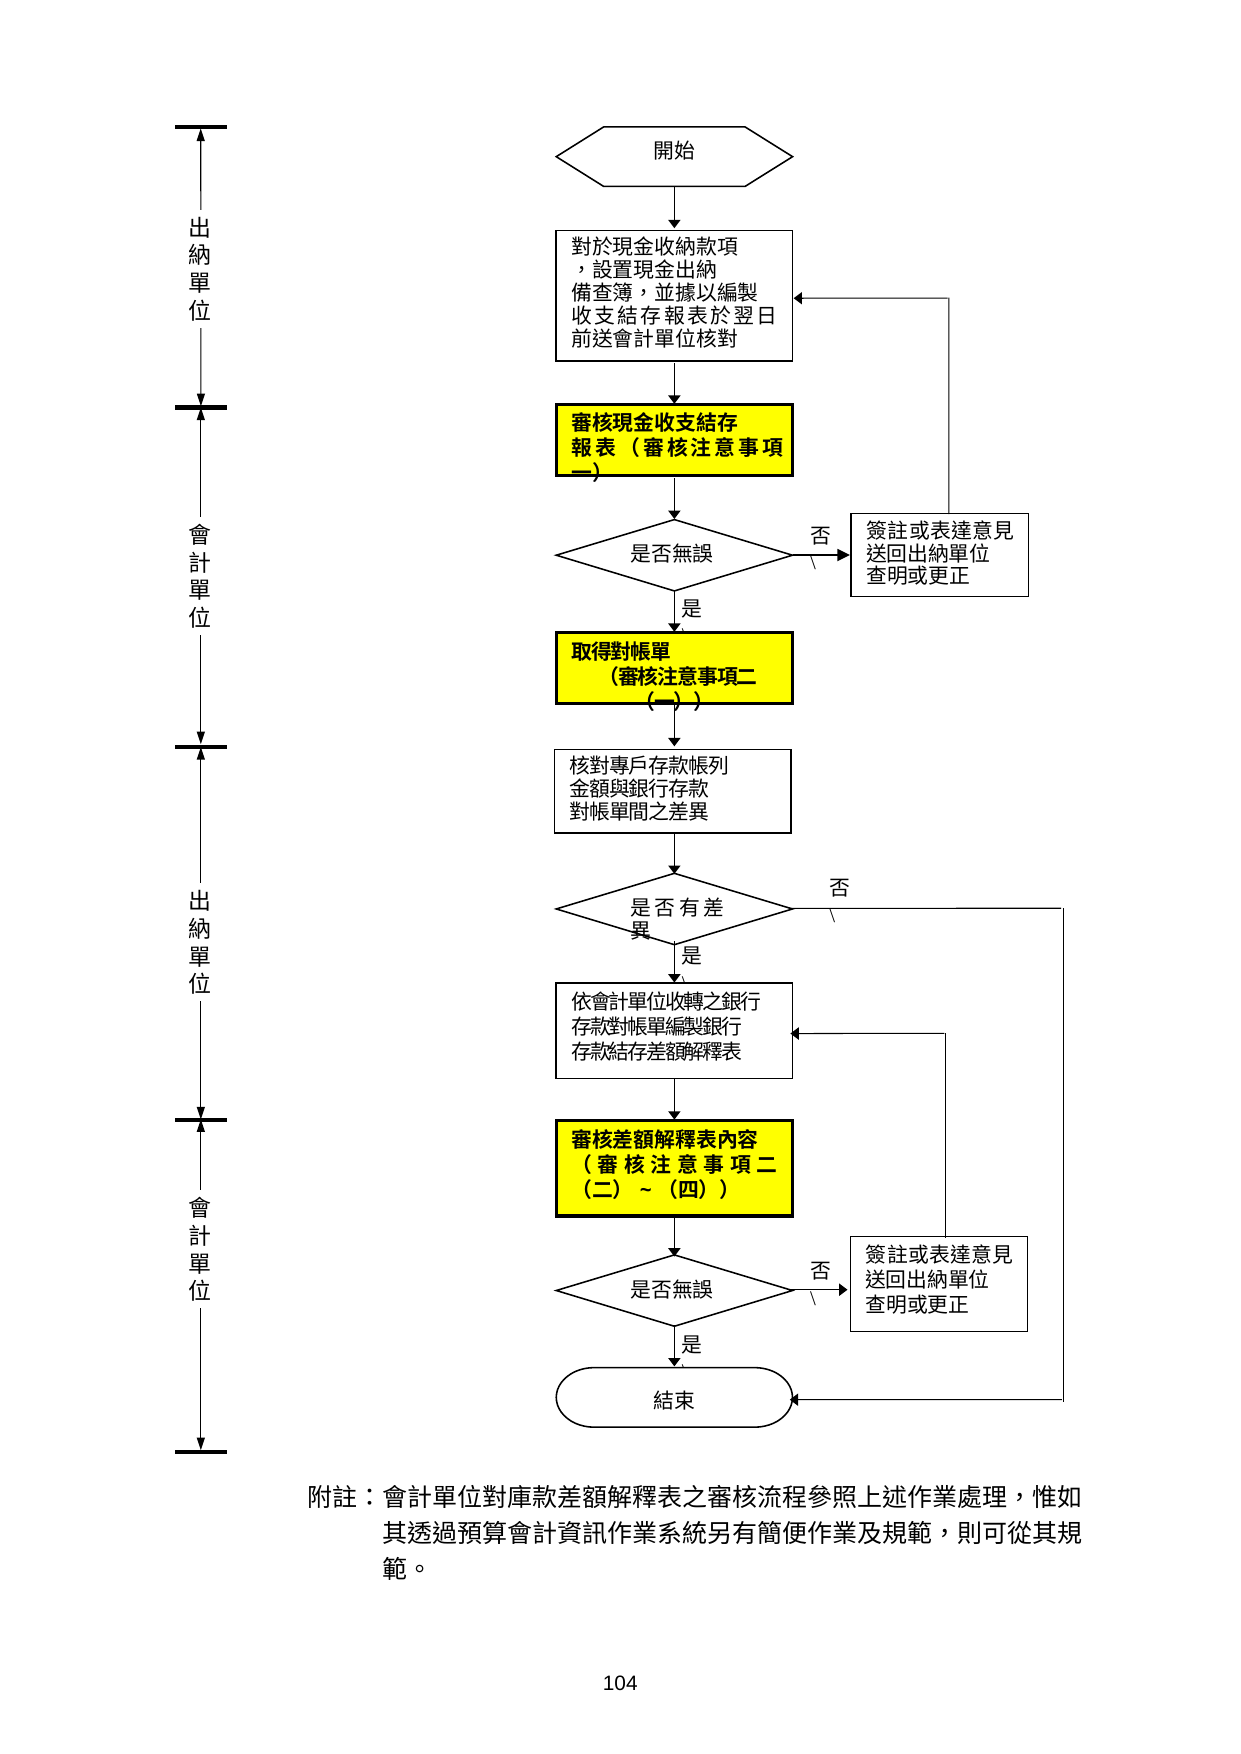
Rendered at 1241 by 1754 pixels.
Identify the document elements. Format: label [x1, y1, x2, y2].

table_cell [124, 127, 278, 1589]
table_cell [278, 127, 1128, 1589]
